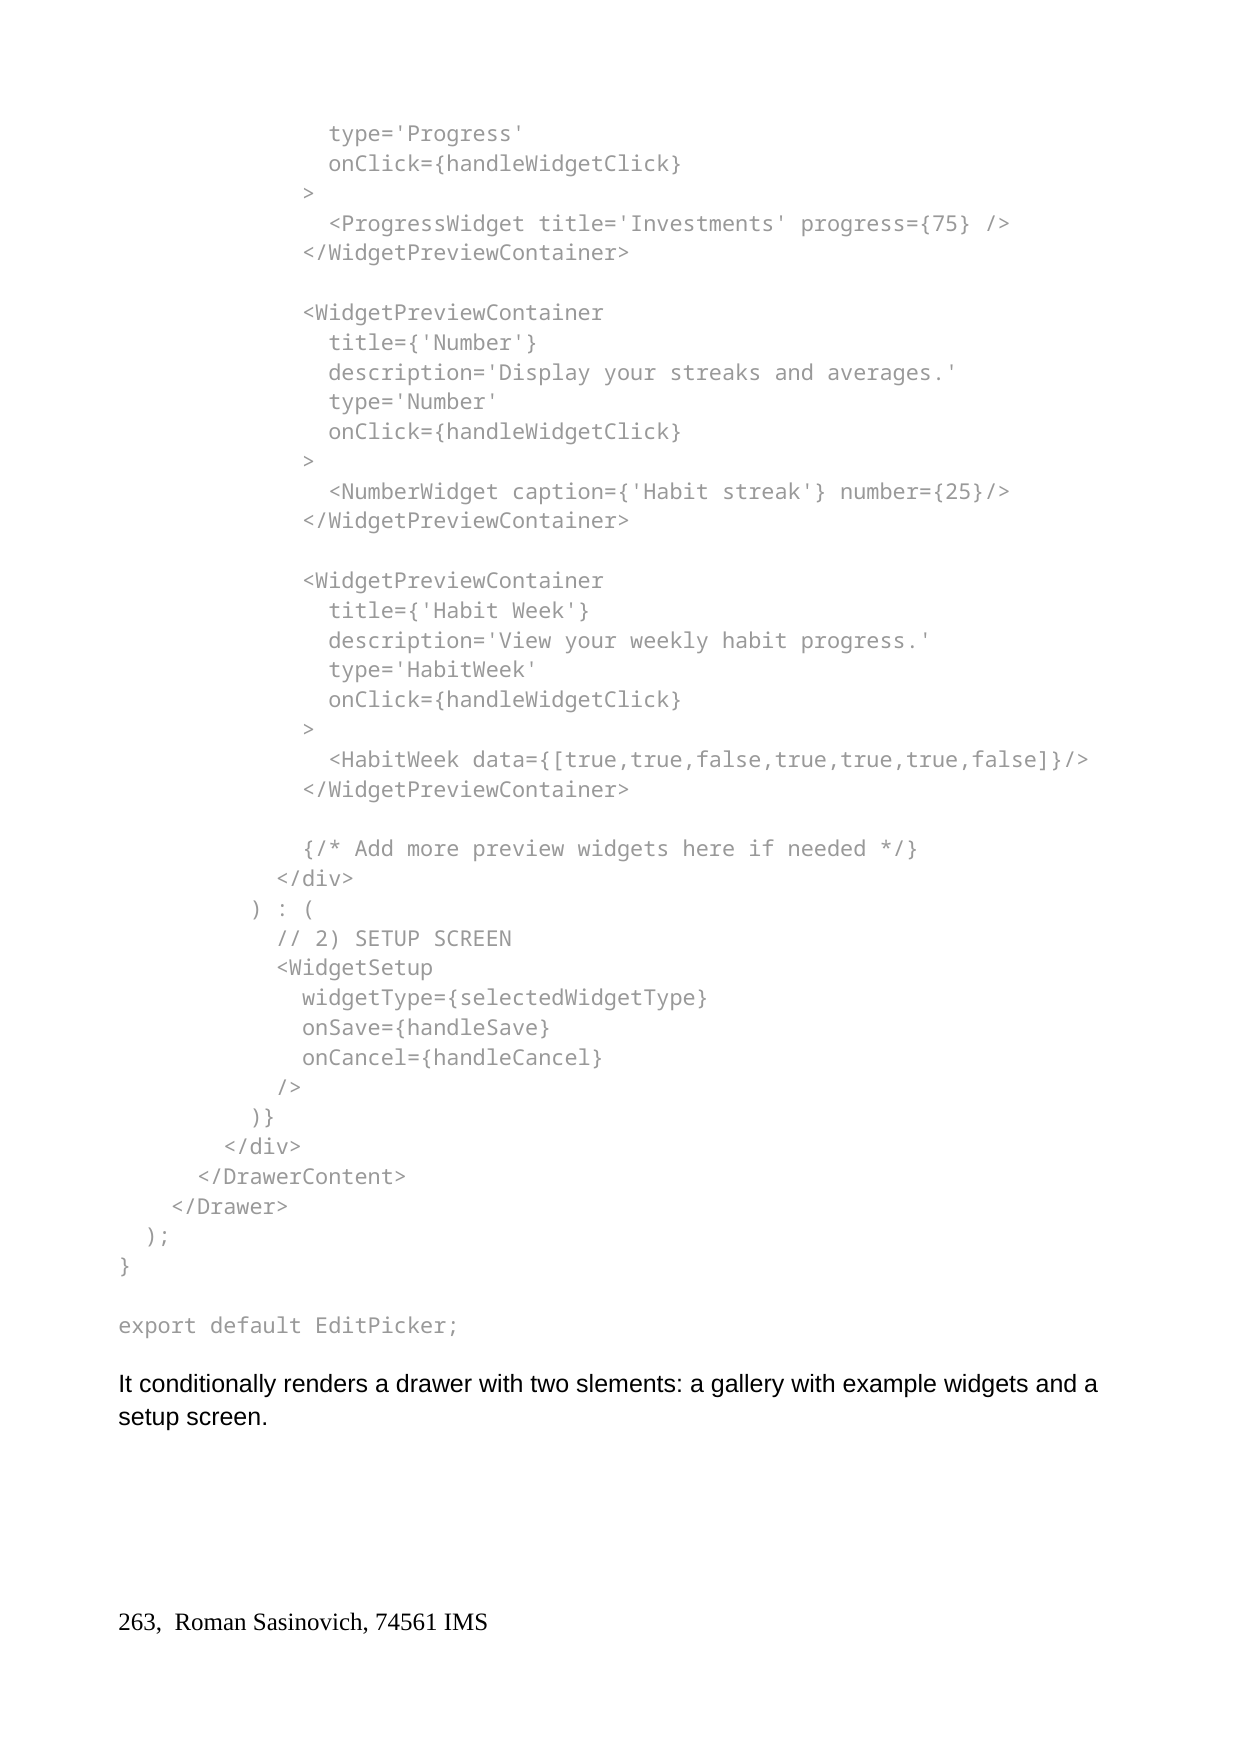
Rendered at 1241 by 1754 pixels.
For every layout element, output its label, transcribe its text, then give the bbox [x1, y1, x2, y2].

text </Drawer> [118, 1191, 1122, 1220]
text onCancel={handleCancel} [118, 1042, 1122, 1071]
text onClick={handleWidgetClick} [118, 148, 1122, 178]
text type='Progress' [118, 118, 1122, 148]
text export default EditPicker; [118, 1310, 1122, 1339]
text /> [118, 1071, 1122, 1101]
text description='View your weekly habit progress.' [118, 624, 1122, 654]
text > [118, 446, 1122, 476]
text type='Number' [118, 386, 1122, 416]
text > [118, 714, 1122, 744]
text <ProgressWidget title='Investments' progress={75} /> [118, 207, 1122, 237]
text onSave={handleSave} [118, 1012, 1122, 1042]
text It conditionally renders a drawer with two slements: a gallery with example widgets and a setup screen. [118, 1369, 1122, 1431]
text </div> [118, 1131, 1122, 1161]
text <NumberWidget caption={'Habit streak'} number={25}/> [118, 476, 1122, 505]
text title={'Habit Week'} [118, 595, 1122, 624]
text // 2) SETUP SCREEN [118, 922, 1122, 952]
text onClick={handleWidgetClick} [118, 416, 1122, 446]
text onClick={handleWidgetClick} [118, 684, 1122, 714]
text </WidgetPreviewContainer> [118, 505, 1122, 535]
text </WidgetPreviewContainer> [118, 773, 1122, 803]
text ); [118, 1220, 1122, 1250]
text title={'Number'} [118, 327, 1122, 356]
text widgetType={selectedWidgetType} [118, 982, 1122, 1012]
text </DrawerContent> [118, 1161, 1122, 1191]
text <WidgetSetup [118, 952, 1122, 982]
text description='Display your streaks and averages.' [118, 356, 1122, 386]
text } [118, 1250, 1122, 1280]
text </WidgetPreviewContainer> [118, 237, 1122, 267]
text )} [118, 1101, 1122, 1131]
text type='HabitWeek' [118, 654, 1122, 684]
text <HabitWeek data={[true,true,false,true,true,true,false]}/> [118, 744, 1122, 773]
text > [118, 178, 1122, 207]
text {/* Add more preview widgets here if needed */} [118, 833, 1122, 863]
text </div> [118, 863, 1122, 893]
text <WidgetPreviewContainer [118, 565, 1122, 595]
text <WidgetPreviewContainer [118, 297, 1122, 327]
text ) : ( [118, 893, 1122, 922]
